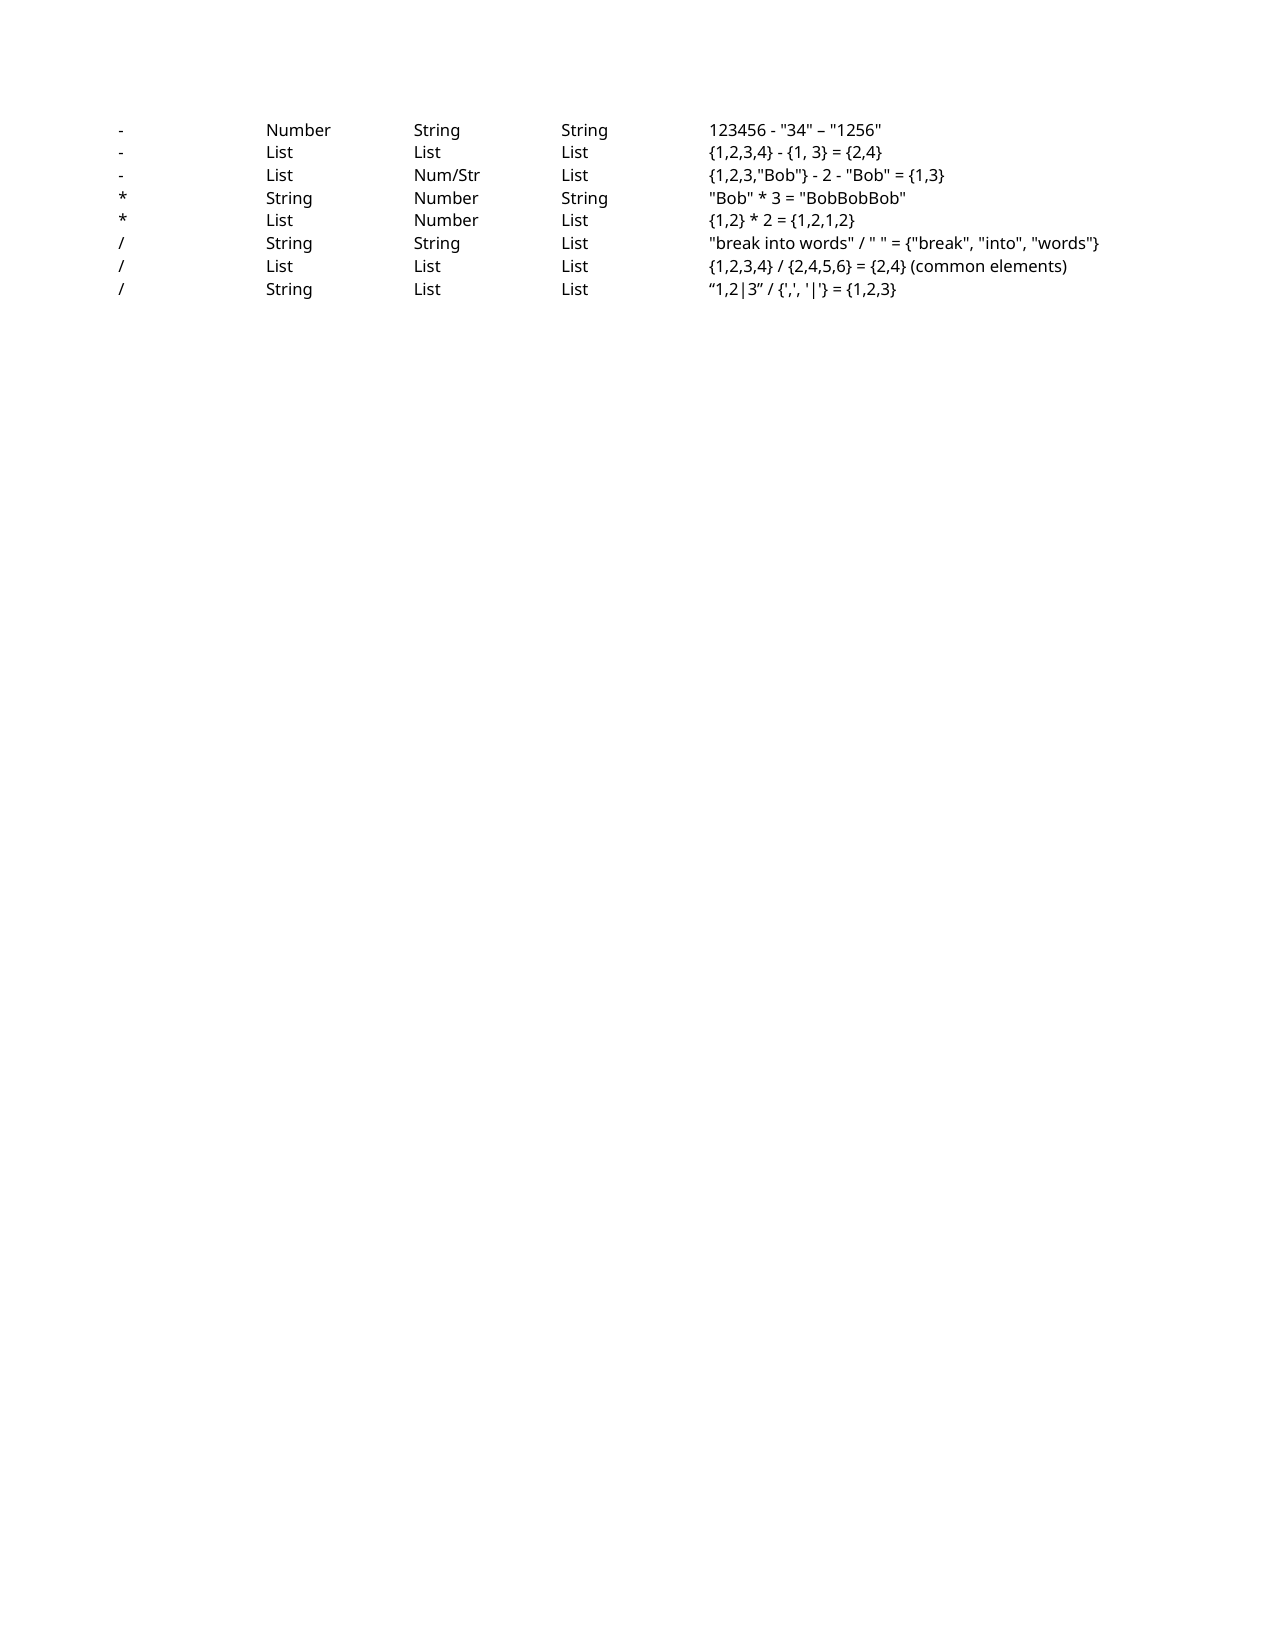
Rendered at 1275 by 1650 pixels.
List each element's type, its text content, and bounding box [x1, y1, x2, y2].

text - List Num/Str List {1,2,3,"Bob"} - 2 - "Bob" = {1,3} [118, 163, 1157, 186]
text * String Number String "Bob" * 3 = "BobBobBob" [118, 186, 1157, 209]
text / String String List "break into words" / " " = {"break", "into", "words"} [118, 232, 1157, 254]
text - Number String String 123456 - "34" – "1256" [118, 118, 1157, 141]
text / List List List {1,2,3,4} / {2,4,5,6} = {2,4} (common elements) [118, 254, 1157, 277]
text * List Number List {1,2} * 2 = {1,2,1,2} [118, 209, 1157, 232]
text - List List List {1,2,3,4} - {1, 3} = {2,4} [118, 141, 1157, 163]
text / String List List “1,2|3” / {',', '|'} = {1,2,3} [118, 277, 1157, 300]
